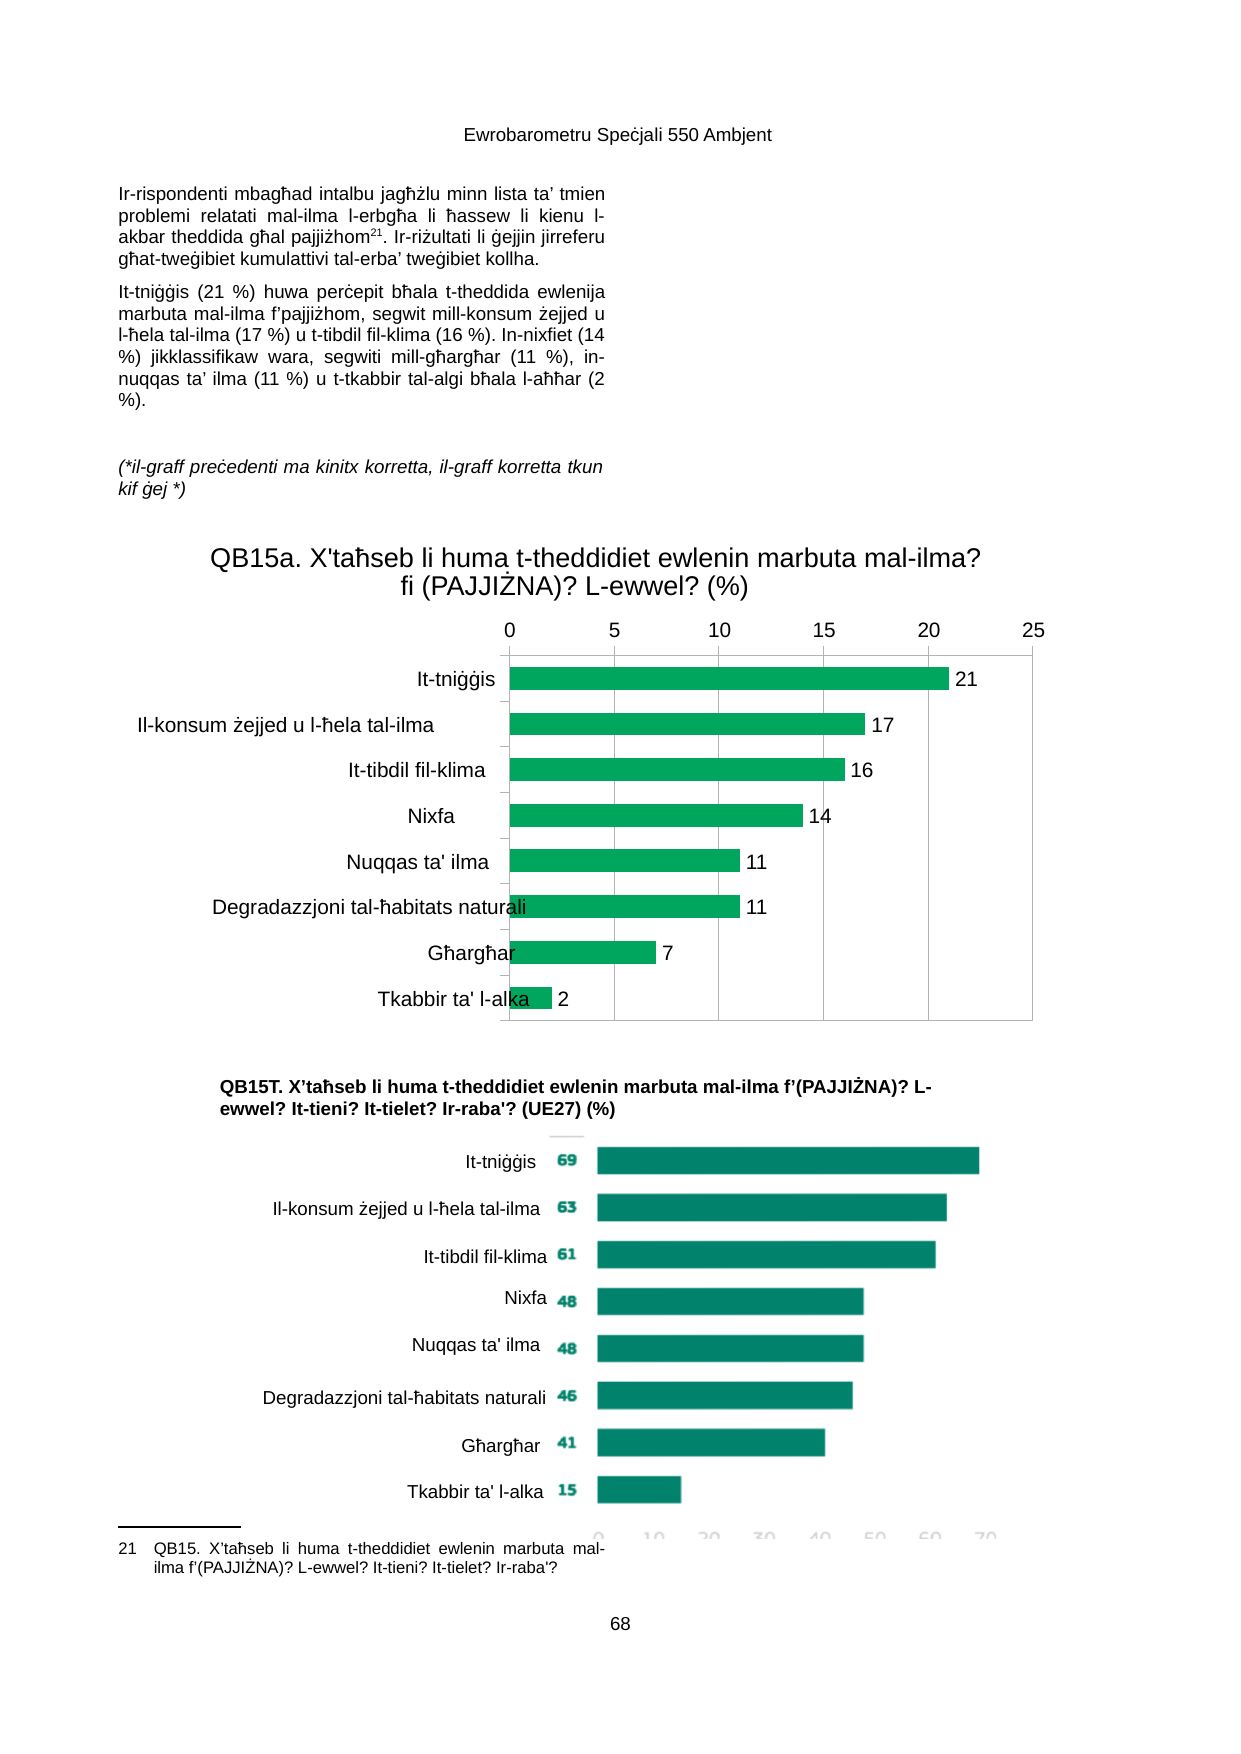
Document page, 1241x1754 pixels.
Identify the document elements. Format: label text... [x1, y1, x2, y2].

text Ir-rispondenti mbagħad intalbu jagħżlu minn lista ta’ tmien problemi relatati mal-ilma l-erbgħa li ħassew li kienu l-akbar theddida għal pajjiżhom. Ir-riżultati li ġejjin jirreferu għat-tweġibiet kumulattivi tal-erba’ tweġibiet kollha. [118, 183, 605, 269]
picture [549, 1127, 996, 1539]
text It-tniġġis (21 %) huwa perċepit bħala t-theddida ewlenija marbuta mal-ilma f’pajjiżhom, segwit mill-konsum żejjed u l-ħela tal-ilma (17 %) u t-tibdil fil-klima (16 %). In-nixfiet (14 %) jikklassifikaw wara, segwiti mill-għargħar (11 %), in-nuqqas ta’ ilma (11 %) u t-tkabbir tal-algi bħala l-aħħar (2 %). [118, 281, 605, 411]
text (*il-graff preċedenti ma kinitx korretta, il-graff korretta tkun kif ġej *) [118, 456, 605, 499]
text QB15. X’taħseb li huma t-theddidiet ewlenin marbuta mal-ilma f’(PAJJIŻNA)? L-ewwel? It-tieni? It-tielet? Ir-raba'? [118, 1538, 605, 1577]
